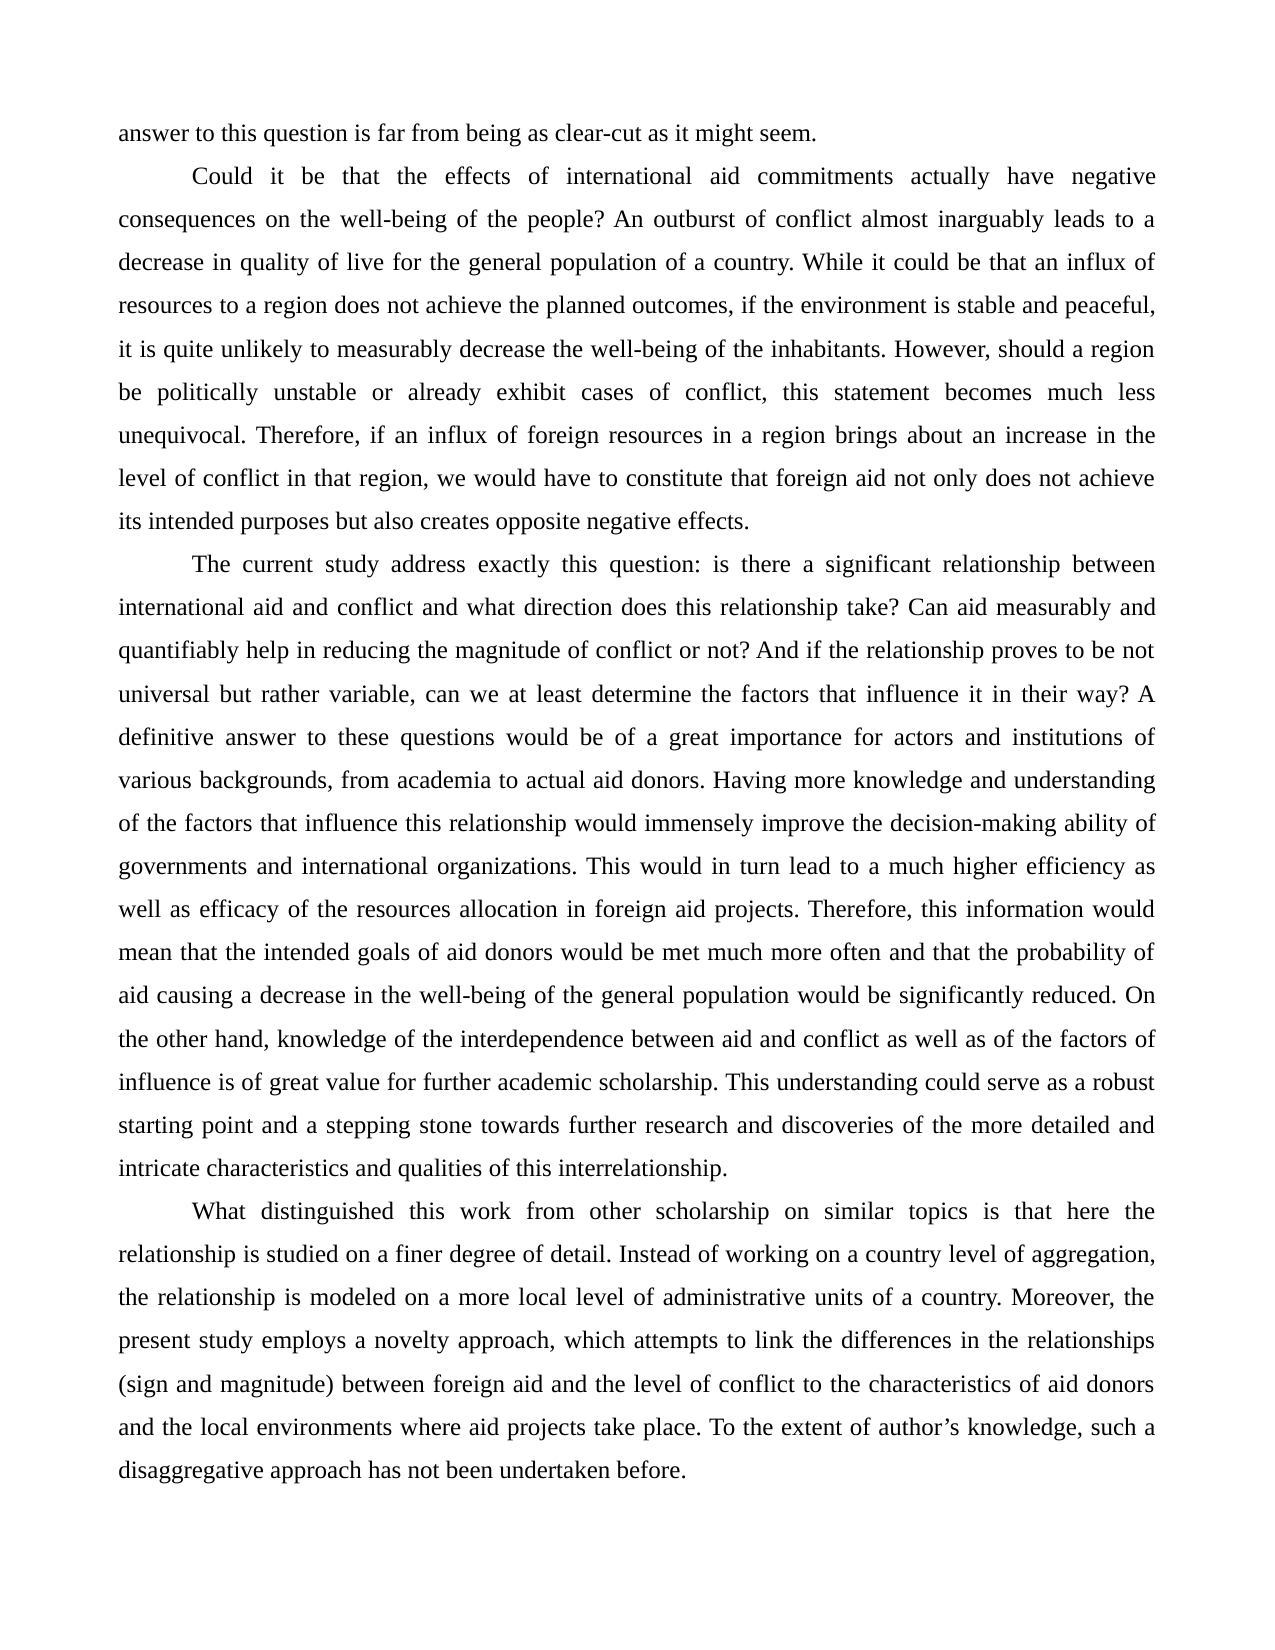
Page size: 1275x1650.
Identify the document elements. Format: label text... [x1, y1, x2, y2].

text The current study address exactly this question: is there a significant relationship between international aid and conflict and what direction does this relationship take? Can aid measurably and quantifiably help in reducing the magnitude of conflict or not? And if the relationship proves to be not universal but rather variable, can we at least determine the factors that influence it in their way? A definitive answer to these questions would be of a great importance for actors and institutions of various backgrounds, from academia to actual aid donors. Having more knowledge and understanding of the factors that influence this relationship would immensely improve the decision-making ability of governments and international organizations. This would in turn lead to a much higher efficiency as well as efficacy of the resources allocation in foreign aid projects. Therefore, this information would mean that the intended goals of aid donors would be met much more often and that the probability of aid causing a decrease in the well-being of the general population would be significantly reduced. On the other hand, knowledge of the interdependence between aid and conflict as well as of the factors of influence is of great value for further academic scholarship. This understanding could serve as a robust starting point and a stepping stone towards further research and discoveries of the more detailed and intricate characteristics and qualities of this interrelationship. [118, 549, 1157, 1182]
text answer to this question is far from being as clear-cut as it might seem. [118, 118, 1157, 147]
text Could it be that the effects of international aid commitments actually have negative consequences on the well-being of the people? An outburst of conflict almost inarguably leads to a decrease in quality of live for the general population of a country. While it could be that an influx of resources to a region does not achieve the planned outcomes, if the environment is stable and peaceful, it is quite unlikely to measurably decrease the well-being of the inhabitants. However, should a region be politically unstable or already exhibit cases of conflict, this statement becomes much less unequivocal. Therefore, if an influx of foreign resources in a region brings about an increase in the level of conflict in that region, we would have to constitute that foreign aid not only does not achieve its intended purposes but also creates opposite negative effects. [118, 161, 1157, 535]
text What distinguished this work from other scholarship on similar topics is that here the relationship is studied on a finer degree of detail. Instead of working on a country level of aggregation, the relationship is modeled on a more local level of administrative units of a country. Moreover, the present study employs a novelty approach, which attempts to link the differences in the relationships (sign and magnitude) between foreign aid and the level of conflict to the characteristics of aid donors and the local environments where aid projects take place. To the extent of author’s knowledge, such a disaggregative approach has not been undertaken before. [118, 1196, 1157, 1484]
